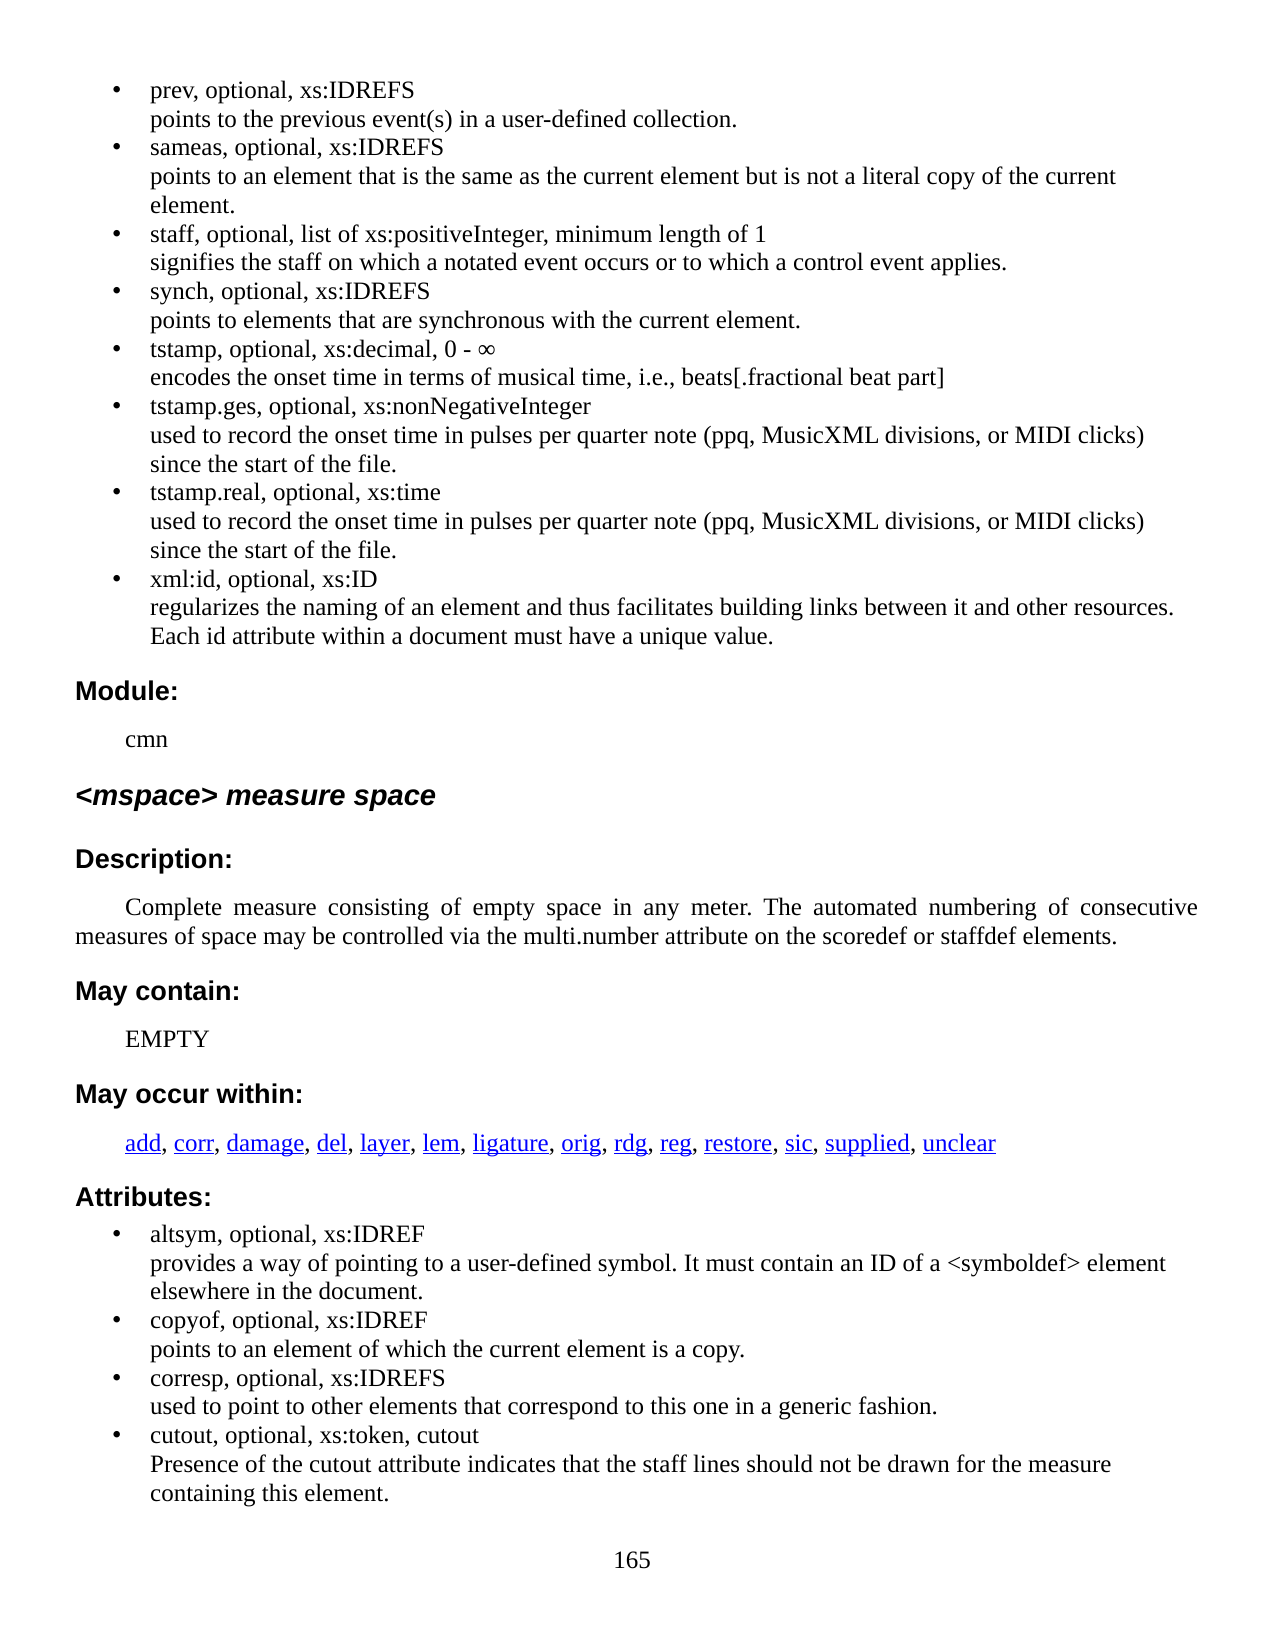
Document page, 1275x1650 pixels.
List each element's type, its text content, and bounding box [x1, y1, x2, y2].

list altsym, optional, xs:IDREF provides a way of pointing to a user-defined symbol. It must contain an ID of a <symboldef> element elsewhere in the document. [112, 1219, 1200, 1305]
list xml:id, optional, xs:ID regularizes the naming of an element and thus facilitates building links between it and other resources. Each id attribute within a document must have a unique value. [112, 564, 1200, 650]
subtitle <mspace> measure space [75, 778, 1200, 812]
list tstamp, optional, xs:decimal, 0 - ∞ encodes the onset time in terms of musical time, i.e., beats[.fractional beat part] [112, 334, 1200, 391]
list cutout, optional, xs:token, cutout Presence of the cutout attribute indicates that the staff lines should not be drawn for the measure containing this element. [112, 1420, 1200, 1506]
list tstamp.real, optional, xs:time used to record the onset time in pulses per quarter note (ppq, MusicXML divisions, or MIDI clicks) since the start of the file. [112, 477, 1200, 564]
subtitle Description: [75, 843, 1200, 874]
list copyof, optional, xs:IDREF points to an element of which the current element is a copy. [112, 1305, 1200, 1363]
text EMPTY [75, 1024, 1200, 1053]
text add, corr, damage, del, layer, lem, ligature, orig, rdg, reg, restore, sic, supplied, unclear [75, 1128, 1200, 1156]
subtitle May contain: [75, 975, 1200, 1006]
subtitle May occur within: [75, 1078, 1200, 1109]
subtitle Attributes: [75, 1181, 1200, 1213]
text Complete measure consisting of empty space in any meter. The automated numbering of consecutive measures of space may be controlled via the multi.number attribute on the scoredef or staffdef elements. [75, 892, 1200, 950]
list staff, optional, list of xs:positiveInteger, minimum length of 1 signifies the staff on which a notated event occurs or to which a control event applies. [112, 219, 1200, 276]
list prev, optional, xs:IDREFS points to the previous event(s) in a user-defined collection. [112, 75, 1200, 132]
subtitle Module: [75, 675, 1200, 706]
list tstamp.ges, optional, xs:nonNegativeInteger used to record the onset time in pulses per quarter note (ppq, MusicXML divisions, or MIDI clicks) since the start of the file. [112, 391, 1200, 477]
list synch, optional, xs:IDREFS points to elements that are synchronous with the current element. [112, 276, 1200, 334]
list corresp, optional, xs:IDREFS used to point to other elements that correspond to this one in a generic fashion. [112, 1363, 1200, 1420]
list sameas, optional, xs:IDREFS points to an element that is the same as the current element but is not a literal copy of the current element. [112, 132, 1200, 219]
text cmn [75, 724, 1200, 753]
